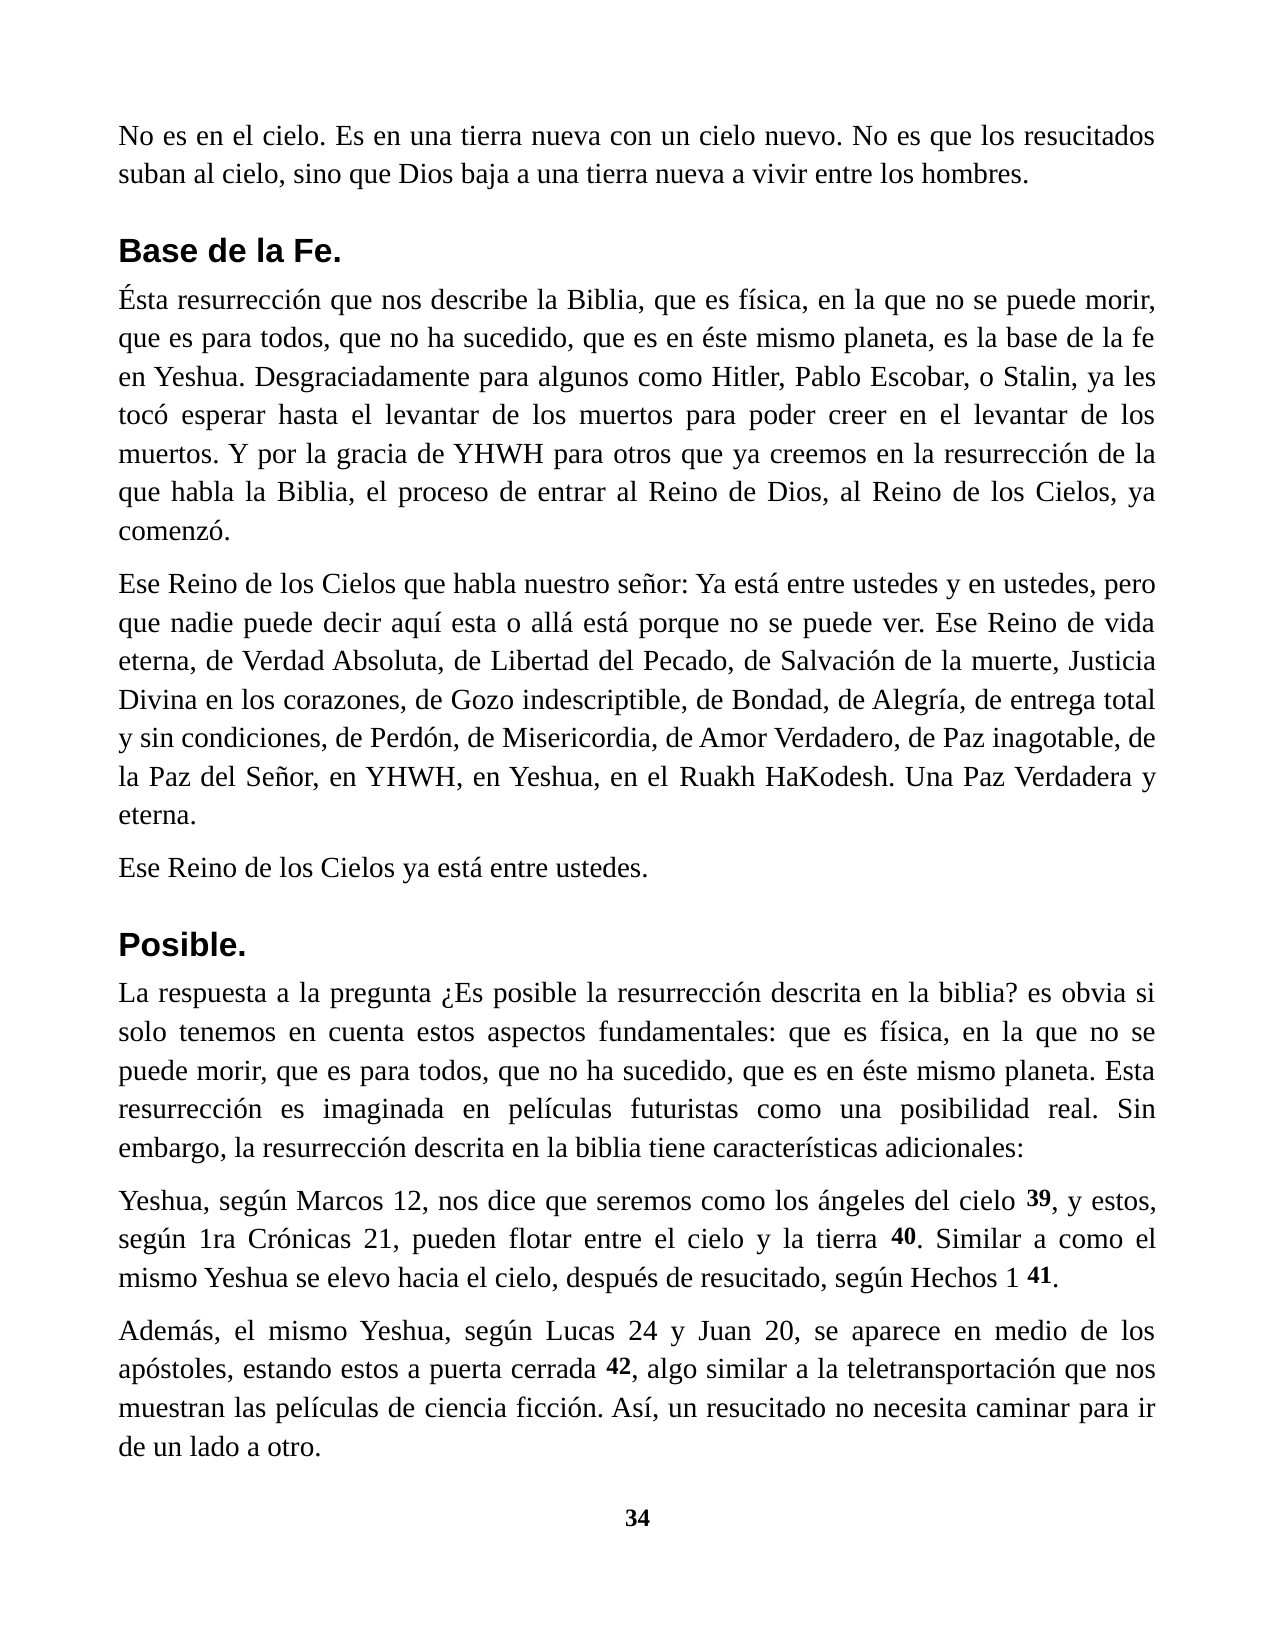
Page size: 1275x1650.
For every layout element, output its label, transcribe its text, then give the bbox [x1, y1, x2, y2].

text Además, el mismo Yeshua, según Lucas 24 y Juan 20, se aparece en medio de los apóstoles, estando estos a puerta cerrada , algo similar a la teletransportación que nos muestran las películas de ciencia ficción. Así, un resucitado no necesita caminar para ir de un lado a otro. [118, 1313, 1157, 1462]
text No es en el cielo. Es en una tierra nueva con un cielo nuevo. No es que los resucitados suban al cielo, sino que Dios baja a una tierra nueva a vivir entre los hombres. [118, 118, 1157, 190]
subtitle Base de la Fe. [118, 231, 1157, 269]
text La respuesta a la pregunta ¿Es posible la resurrección descrita en la biblia? es obvia si solo tenemos en cuenta estos aspectos fundamentales: que es física, en la que no se puede morir, que es para todos, que no ha sucedido, que es en éste mismo planeta. Esta resurrección es imaginada en películas futuristas como una posibilidad real. Sin embargo, la resurrección descrita en la biblia tiene características adicionales: [118, 976, 1157, 1163]
text Ese Reino de los Cielos que habla nuestro señor: Ya está entre ustedes y en ustedes, pero que nadie puede decir aquí esta o allá está porque no se puede ver. Ese Reino de vida eterna, de Verdad Absoluta, de Libertad del Pecado, de Salvación de la muerte, Justicia Divina en los corazones, de Gozo indescriptible, de Bondad, de Alegría, de entrega total y sin condiciones, de Perdón, de Misericordia, de Amor Verdadero, de Paz inagotable, de la Paz del Señor, en YHWH, en Yeshua, en el Ruakh HaKodesh. Una Paz Verdadera y eterna. [118, 566, 1157, 831]
text Ese Reino de los Cielos ya está entre ustedes. [118, 851, 1157, 884]
subtitle Posible. [118, 924, 1157, 963]
text Ésta resurrección que nos describe la Biblia, que es física, en la que no se puede morir, que es para todos, que no ha sucedido, que es en éste mismo planeta, es la base de la fe en Yeshua. Desgraciadamente para algunos como Hitler, Pablo Escobar, o Stalin, ya les tocó esperar hasta el levantar de los muertos para poder creer en el levantar de los muertos. Y por la gracia de YHWH para otros que ya creemos en la resurrección de la que habla la Biblia, el proceso de entrar al Reino de Dios, al Reino de los Cielos, ya comenzó. [118, 282, 1157, 547]
text Yeshua, según Marcos 12, nos dice que seremos como los ángeles del cielo , y estos, según 1ra Crónicas 21, pueden flotar entre el cielo y la tierra . Similar a como el mismo Yeshua se elevo hacia el cielo, después de resucitado, según Hechos 1 . [118, 1183, 1157, 1293]
